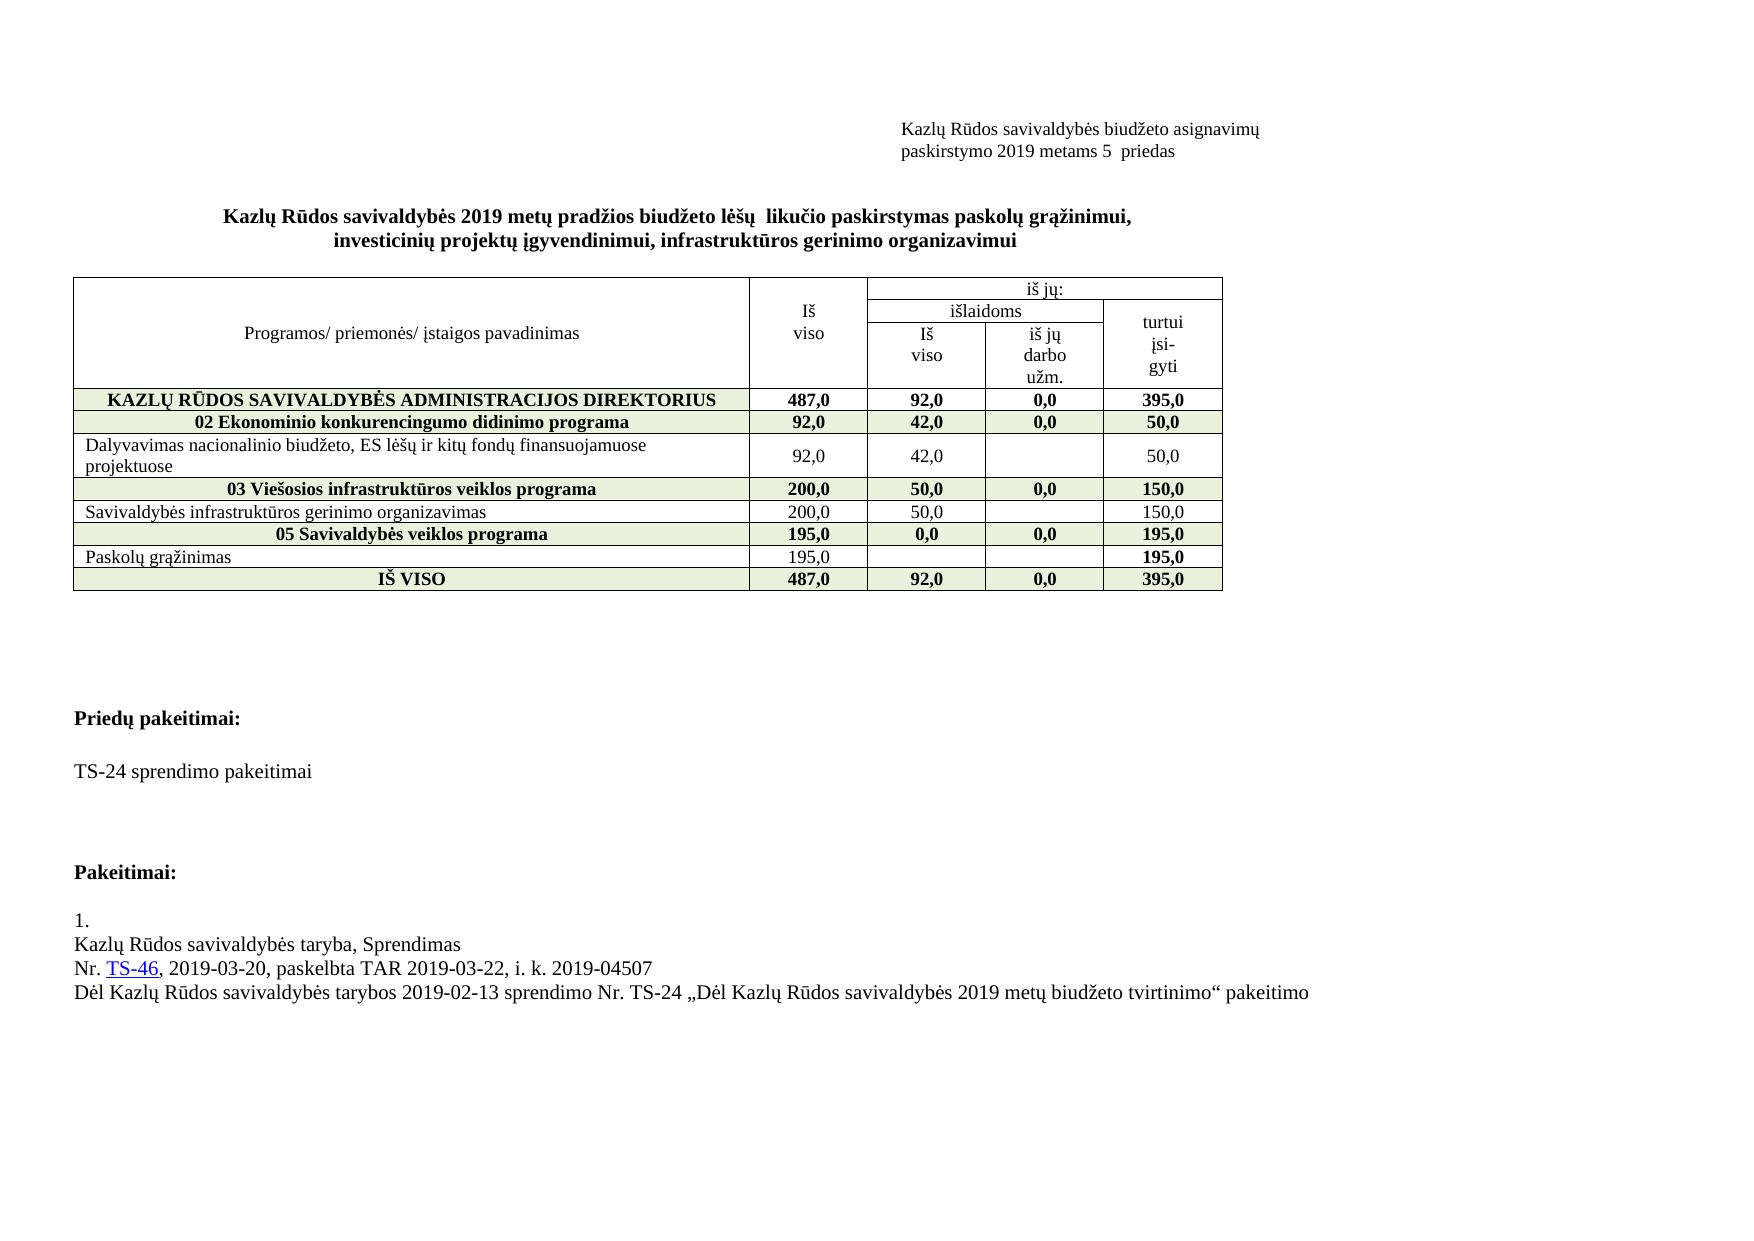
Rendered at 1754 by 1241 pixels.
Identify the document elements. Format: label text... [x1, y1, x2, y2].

table_cell Iš viso [868, 323, 985, 387]
table_cell 487,0 [750, 568, 867, 590]
table_cell iš jų darbo užm. [986, 323, 1103, 387]
table_cell IŠ VISO [74, 568, 749, 590]
table_cell Savivaldybės infrastruktūros gerinimo organizavimas [74, 501, 749, 522]
table_cell 02 Ekonominio konkurencingumo didinimo programa [74, 411, 749, 433]
table_cell 05 Savivaldybės veiklos programa [74, 523, 749, 545]
table_cell 92,0 [750, 411, 867, 433]
table_cell 0,0 [986, 568, 1103, 590]
table_header Programos/ priemonės/ įstaigos pavadinimas [74, 278, 749, 387]
table_cell 0,0 [986, 478, 1103, 499]
table_cell 200,0 [750, 501, 867, 522]
table_cell 92,0 [868, 389, 985, 410]
table_cell [986, 546, 1103, 567]
text Kazlų Rūdos savivaldybės taryba, Sprendimas [74, 932, 1728, 956]
table_header iš jų: [868, 278, 1222, 299]
table_cell [986, 501, 1103, 522]
table_cell 195,0 [750, 523, 867, 545]
table_cell 0,0 [986, 411, 1103, 433]
table_cell 395,0 [1104, 568, 1222, 590]
text TS-24 sprendimo pakeitimai [74, 759, 1728, 783]
table_cell KAZLŲ RŪDOS SAVIVALDYBĖS ADMINISTRACIJOS DIREKTORIUS [74, 389, 749, 410]
table_cell [868, 546, 985, 567]
table_cell išlaidoms [868, 300, 1103, 322]
table_cell 50,0 [868, 478, 985, 499]
text Kazlų Rūdos savivaldybės 2019 metų pradžios biudžeto lėšų likučio paskirstymas paskolų grąžinimui, [74, 204, 1728, 228]
table_cell 0,0 [986, 523, 1103, 545]
table_cell 42,0 [868, 434, 985, 477]
table_cell 92,0 [750, 434, 867, 477]
table_cell 395,0 [1104, 389, 1222, 410]
text Kazlų Rūdos savivaldybės biudžeto asignavimų [74, 118, 1728, 140]
table_cell 03 Viešosios infrastruktūros veiklos programa [74, 478, 749, 499]
table_cell turtui įsi- gyti [1104, 300, 1222, 387]
table_cell 42,0 [868, 411, 985, 433]
table_cell 150,0 [1104, 478, 1222, 499]
table_cell 195,0 [750, 546, 867, 567]
text Priedų pakeitimai: [74, 706, 1728, 730]
table_cell 0,0 [868, 523, 985, 545]
text investicinių projektų įgyvendinimui, infrastruktūros gerinimo organizavimui [74, 228, 1728, 252]
text paskirstymo 2019 metams 5 priedas [74, 140, 1728, 161]
table_cell 150,0 [1104, 501, 1222, 522]
table_cell 195,0 [1104, 546, 1222, 567]
table_cell 200,0 [750, 478, 867, 499]
table_cell 487,0 [750, 389, 867, 410]
table_cell 50,0 [1104, 434, 1222, 477]
table_cell 0,0 [986, 389, 1103, 410]
text Pakeitimai: [74, 860, 1728, 884]
table_cell 195,0 [1104, 523, 1222, 545]
table_cell [986, 434, 1103, 477]
table_cell Dalyvavimas nacionalinio biudžeto, ES lėšų ir kitų fondų finansuojamuose projektuose [74, 434, 749, 477]
table_cell 50,0 [1104, 411, 1222, 433]
text Nr. TS-46, 2019-03-20, paskelbta TAR 2019-03-22, i. k. 2019-04507 [74, 956, 1728, 980]
text Dėl Kazlų Rūdos savivaldybės tarybos 2019-02-13 sprendimo Nr. TS-24 „Dėl Kazlų Rūdos savivaldybės 2019 metų biudžeto tvirtinimo“ pakeitimo [74, 980, 1728, 1004]
table_cell 92,0 [868, 568, 985, 590]
table_header Iš viso [750, 278, 867, 387]
table_cell 50,0 [868, 501, 985, 522]
table_cell Paskolų grąžinimas [74, 546, 749, 567]
text 1. [74, 908, 1728, 932]
